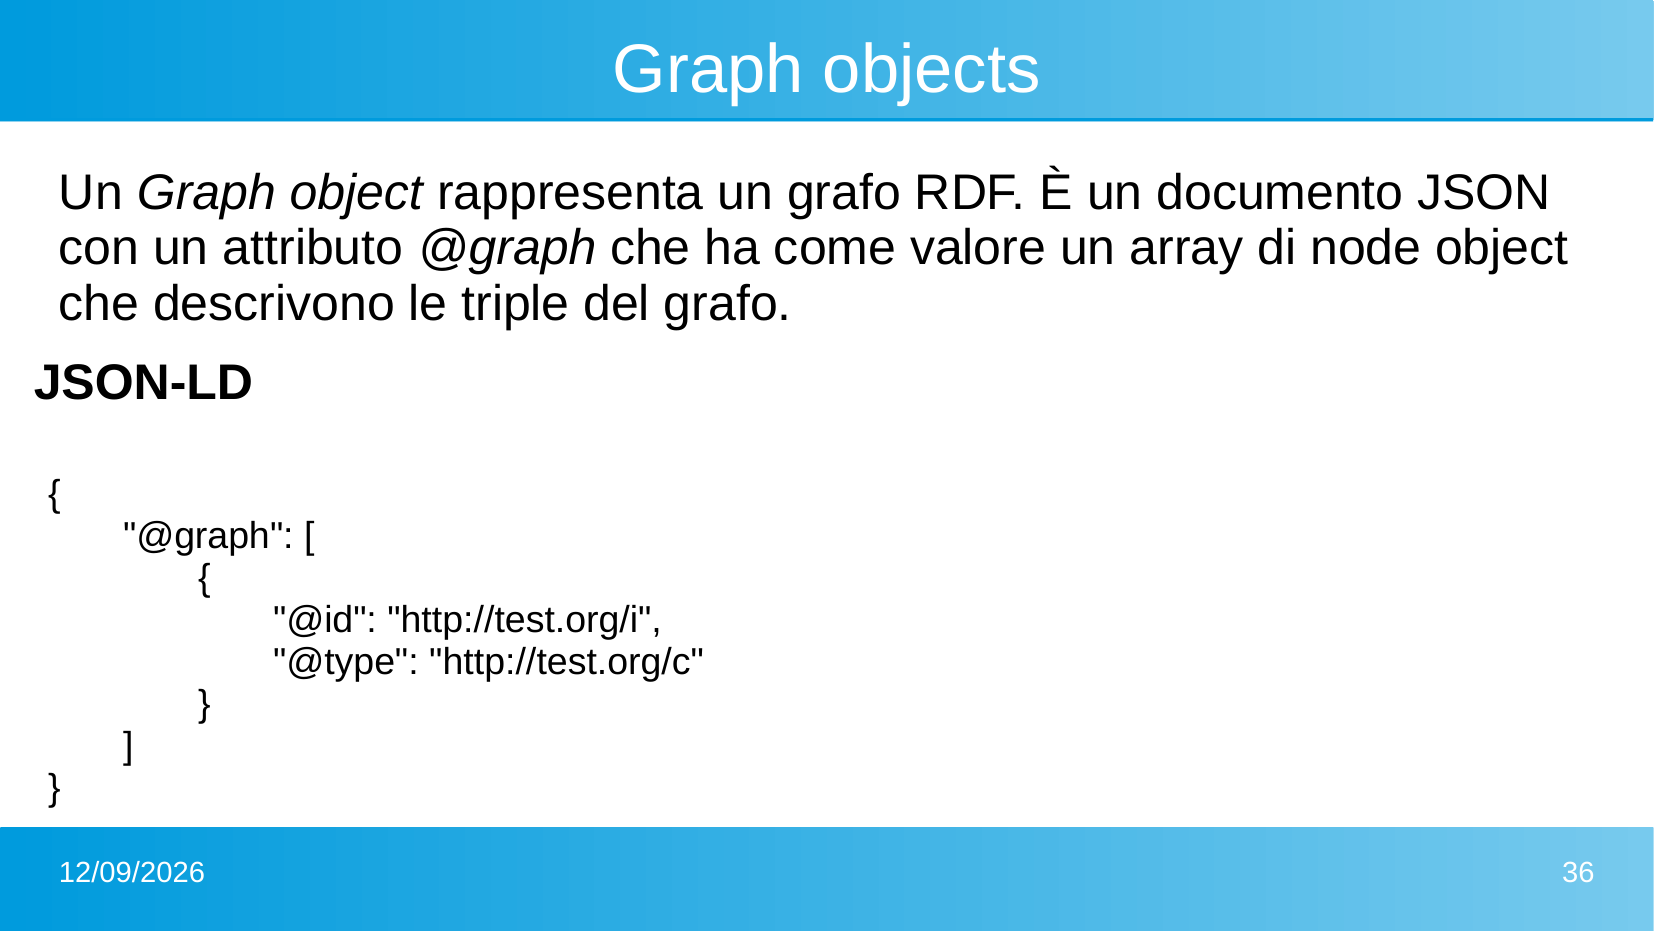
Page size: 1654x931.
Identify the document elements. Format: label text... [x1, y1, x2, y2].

text_box { "@graph": [ { "@id": "http://test.org/i", "@type": "http://test.org/c" } ] } [33, 465, 1571, 816]
title Graph objects [59, 29, 1595, 108]
list Un Graph object rappresenta un grafo RDF. È un documento JSON con un attributo @graph che ha come valore un array di node object che descrivono le triple del grafo. [59, 163, 1576, 287]
list JSON-LD [33, 354, 1625, 430]
